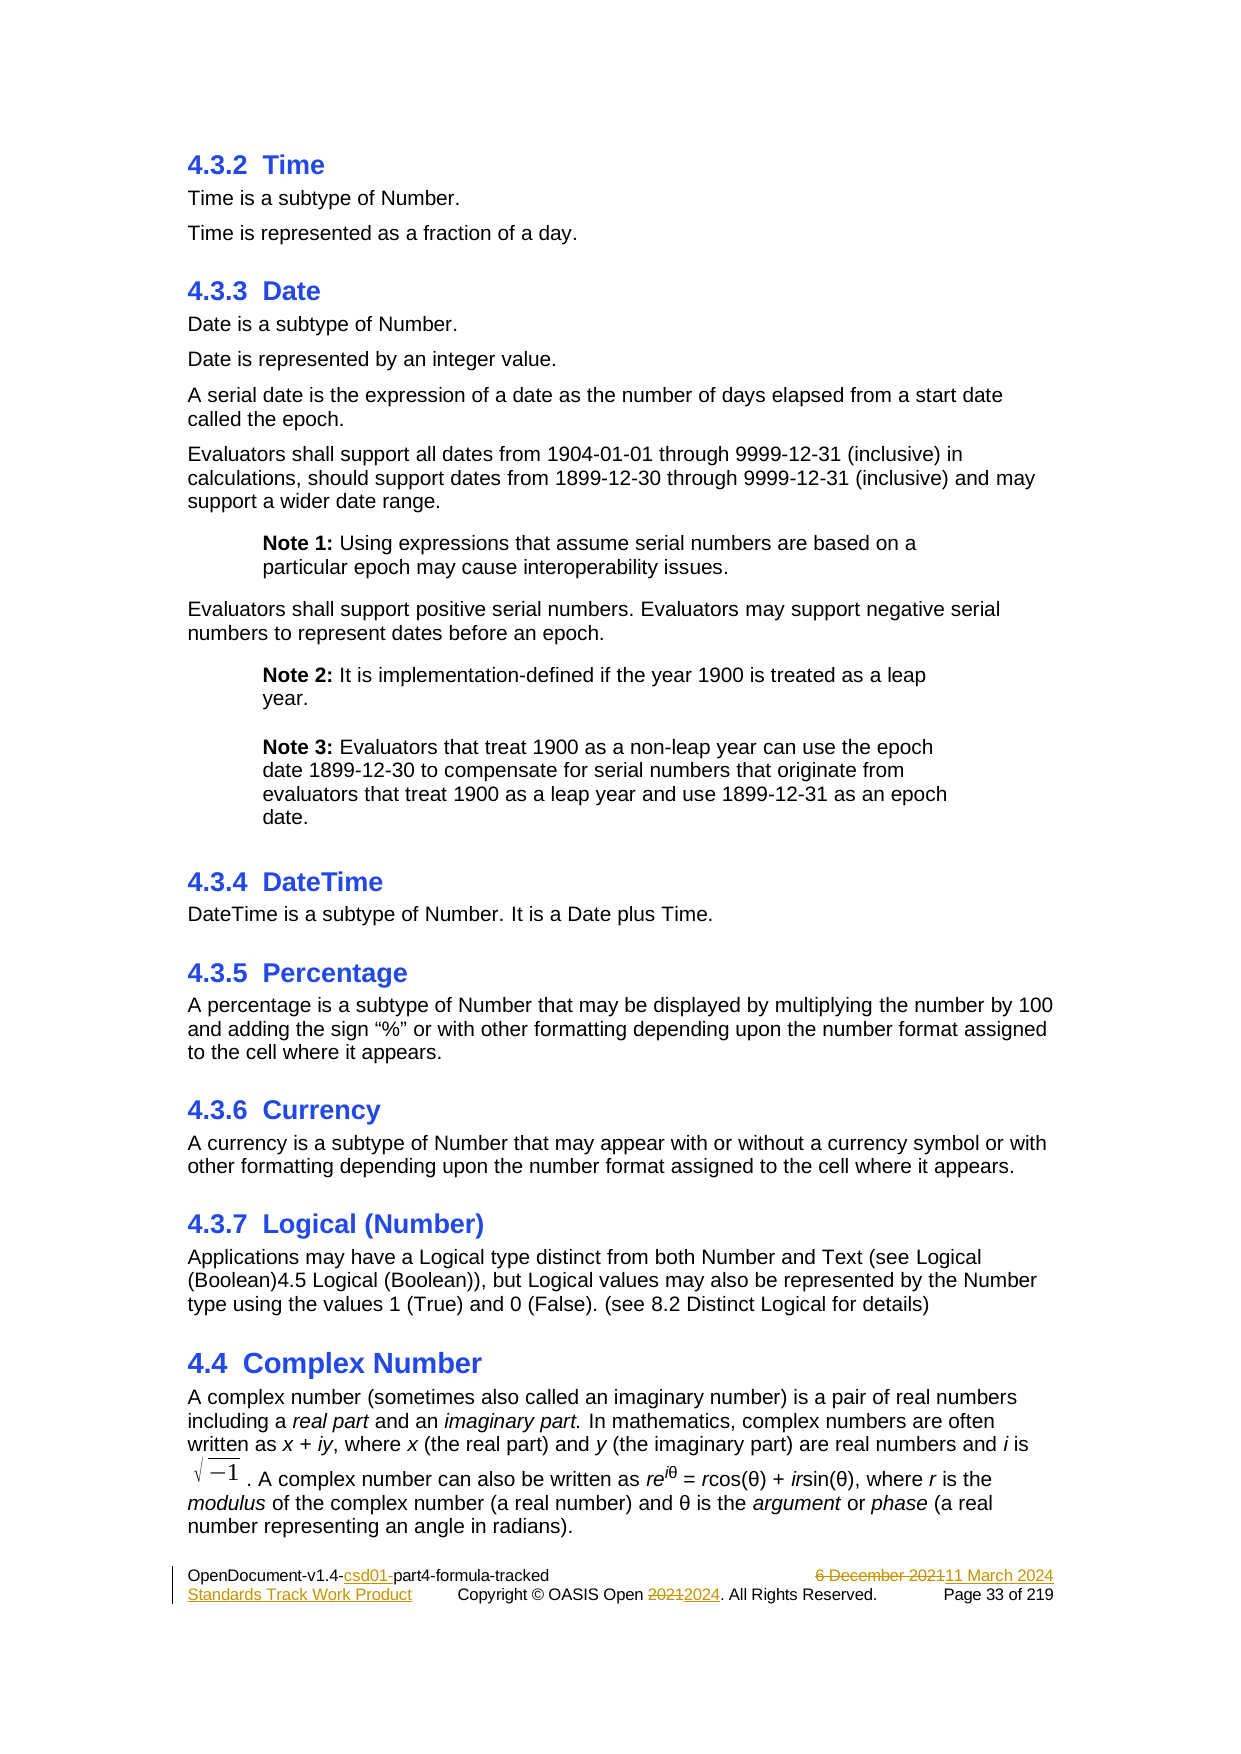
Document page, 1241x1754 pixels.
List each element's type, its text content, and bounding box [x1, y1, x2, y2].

text A percentage is a subtype of Number that may be displayed by multiplying the number by 100 and adding the sign “%” or with other formatting depending upon the number format assigned to the cell where it appears. [187, 993, 1053, 1064]
subtitle Date [187, 276, 1053, 306]
subtitle Time [187, 150, 1053, 180]
text DateTime is a subtype of Number. It is a Date plus Time. [187, 903, 1053, 926]
text Time is a subtype of Number. [187, 186, 1053, 209]
text Date is a subtype of Number. [187, 312, 1053, 336]
text A complex number (sometimes also called an imaginary number) is a pair of real numbers including a real part and an imaginary part. In mathematics, complex numbers are often written as x + iy, where x (the real part) and y (the imaginary part) are real numbers and i is . A complex number can also be written as reiθ = rcos(θ) + irsin(θ), where r is the modulus of the complex number (a real number) and θ is the argument or phase (a real number representing an angle in radians). [187, 1386, 1053, 1538]
text Evaluators shall support all dates from 1904-01-01 through 9999-12-31 (inclusive) in calculations, should support dates from 1899-12-30 through 9999-12-31 (inclusive) and may support a wider date range. [187, 443, 1053, 513]
text Note 1: Using expressions that assume serial numbers are based on a particular epoch may cause interoperability issues. [262, 532, 978, 579]
text Evaluators shall support positive serial numbers. Evaluators may support negative serial numbers to represent dates before an epoch. [187, 597, 1053, 644]
text Date is represented by an integer value. [187, 348, 1053, 371]
subtitle Complex Number [187, 1347, 1053, 1379]
text A currency is a subtype of Number that may appear with or without a currency symbol or with other formatting depending upon the number format assigned to the cell where it appears. [187, 1131, 1053, 1178]
subtitle Percentage [187, 957, 1053, 987]
text A serial date is the expression of a date as the number of days elapsed from a start date called the epoch. [187, 383, 1053, 431]
text Note 2: It is implementation-defined if the year 1900 is treated as a leap year. [262, 663, 978, 710]
text Time is represented as a fraction of a day. [187, 222, 1053, 245]
text Note 3: Evaluators that treat 1900 as a non-leap year can use the epoch date 1899-12-30 to compensate for serial numbers that originate from evaluators that treat 1900 as a leap year and use 1899-12-31 as an epoch date. [262, 735, 978, 829]
subtitle Currency [187, 1095, 1053, 1125]
text Applications may have a Logical type distinct from both Number and Text (see Logical (Boolean)4.5 Logical (Boolean)), but Logical values may also be represented by the Number type using the values 1 (True) and 0 (False). (see 8.2 Distinct Logical for details) [187, 1245, 1053, 1316]
subtitle Logical (Number) [187, 1209, 1053, 1239]
subtitle DateTime [187, 867, 1053, 897]
